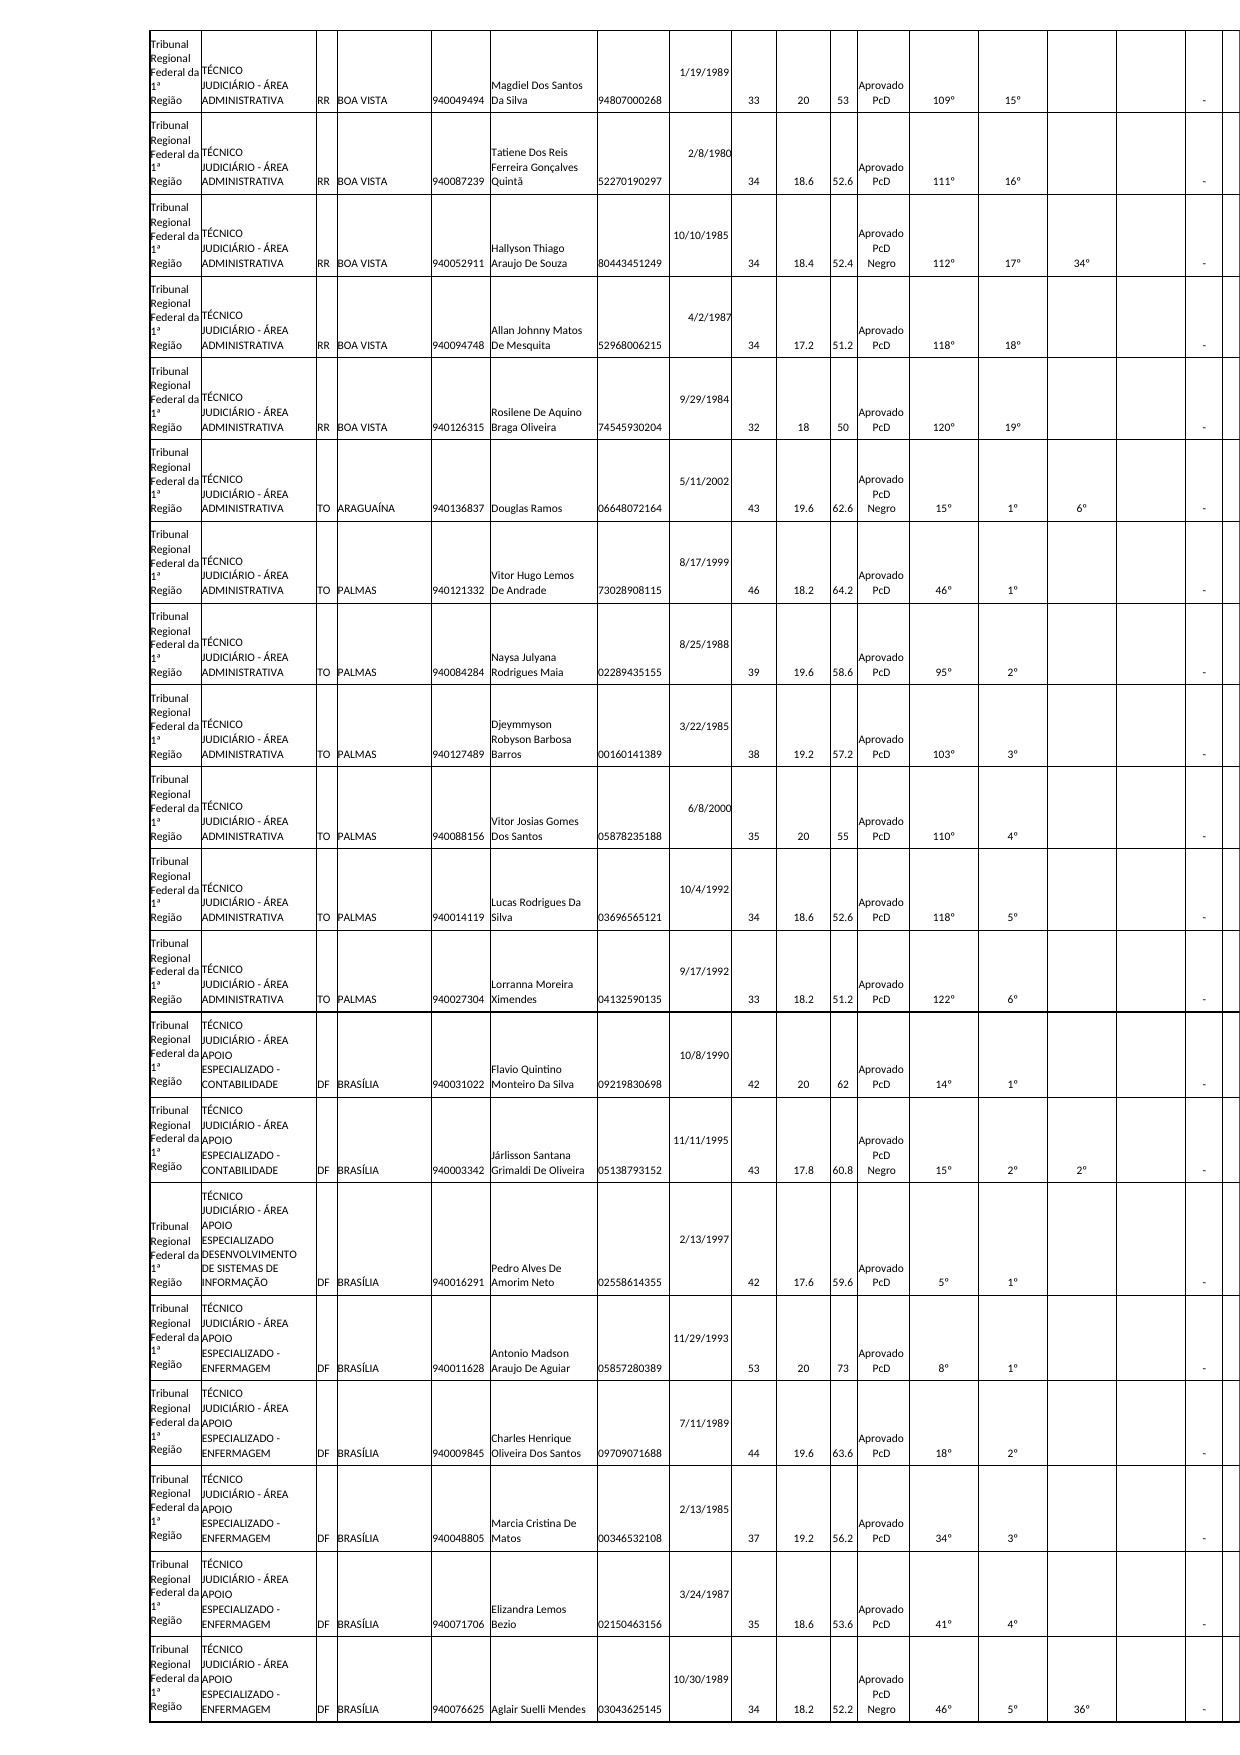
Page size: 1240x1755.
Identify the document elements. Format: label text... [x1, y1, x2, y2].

table_cell 940084284 [432, 604, 490, 684]
table_cell 34 [732, 277, 776, 357]
table_cell 42 [732, 1183, 776, 1295]
table_cell 940009845 [432, 1381, 490, 1465]
table_cell Tribunal Regional Federal da 1ª Região [151, 1098, 201, 1182]
table_cell 1º [979, 1296, 1047, 1380]
table_cell BRASÍLIA [338, 1466, 431, 1551]
table_cell Aprovado PcD [858, 931, 909, 1011]
table_cell 18.6 [777, 1552, 830, 1636]
table_cell [1117, 604, 1185, 684]
table_cell TO [317, 440, 337, 521]
table_header 109º [910, 31, 978, 112]
table_cell [1048, 358, 1116, 439]
table_cell [1048, 849, 1116, 930]
table_cell 5/11/2002 [670, 440, 731, 521]
table_header 94807000268 [598, 31, 669, 112]
table_cell 52270190297 [598, 113, 669, 194]
table_cell S [1223, 849, 1239, 930]
table_cell - [1186, 767, 1222, 848]
table_cell BRASÍLIA [338, 1183, 431, 1295]
table_cell 51.2 [831, 931, 857, 1011]
table_cell 16º [979, 113, 1047, 194]
table_cell [1117, 931, 1185, 1011]
table_cell [1117, 522, 1185, 603]
table_cell S [1223, 522, 1239, 603]
table_cell - [1186, 1183, 1222, 1295]
table_cell - [1186, 1296, 1222, 1380]
table_cell PALMAS [338, 604, 431, 684]
table_cell 14º [910, 1013, 978, 1097]
table_cell [1117, 277, 1185, 357]
table_cell 1º [979, 440, 1047, 521]
table_cell S [1223, 1098, 1239, 1182]
table_cell 53.6 [831, 1552, 857, 1636]
table_cell 34º [910, 1466, 978, 1551]
table_cell - [1186, 1013, 1222, 1097]
table_cell BRASÍLIA [338, 1637, 431, 1721]
table_cell TÉCNICO JUDICIÁRIO - ÁREA ADMINISTRATIVA [202, 685, 316, 766]
table_cell Aprovado PcD [858, 1381, 909, 1465]
table_cell TÉCNICO JUDICIÁRIO - ÁREA APOIO ESPECIALIZADO DESENVOLVIMENTO DE SISTEMAS DE INFORMAÇÃO [202, 1183, 316, 1295]
table_cell TÉCNICO JUDICIÁRIO - ÁREA APOIO ESPECIALIZADO - ENFERMAGEM [202, 1637, 316, 1721]
table_cell 34º [1048, 195, 1116, 276]
table_cell 2º [979, 1381, 1047, 1465]
table_cell Járlisson Santana Grimaldi De Oliveira [491, 1098, 597, 1182]
table_cell Aprovado PcD [858, 1552, 909, 1636]
table_cell 38 [732, 685, 776, 766]
table_cell 8/25/1988 [670, 604, 731, 684]
table_cell [1117, 1098, 1185, 1182]
table_cell TÉCNICO JUDICIÁRIO - ÁREA APOIO ESPECIALIZADO - CONTABILIDADE [202, 1013, 316, 1097]
table_cell BRASÍLIA [338, 1381, 431, 1465]
table_cell 62.6 [831, 440, 857, 521]
table_cell Lucas Rodrigues Da Silva [491, 849, 597, 930]
table_cell TÉCNICO JUDICIÁRIO - ÁREA ADMINISTRATIVA [202, 113, 316, 194]
table_cell TÉCNICO JUDICIÁRIO - ÁREA ADMINISTRATIVA [202, 931, 316, 1011]
table_cell TÉCNICO JUDICIÁRIO - ÁREA ADMINISTRATIVA [202, 195, 316, 276]
table_header Tribunal Regional Federal da 1ª Região [151, 31, 201, 112]
table_cell TÉCNICO JUDICIÁRIO - ÁREA ADMINISTRATIVA [202, 440, 316, 521]
table_cell Tribunal Regional Federal da 1ª Região [151, 767, 201, 848]
table_cell 4º [979, 767, 1047, 848]
table_cell Tribunal Regional Federal da 1ª Região [151, 931, 201, 1011]
table_cell Tribunal Regional Federal da 1ª Região [151, 1013, 201, 1097]
table_cell 5º [979, 1637, 1047, 1721]
table_cell BRASÍLIA [338, 1552, 431, 1636]
table_cell Tribunal Regional Federal da 1ª Região [151, 113, 201, 194]
table_cell 940016291 [432, 1183, 490, 1295]
table_cell Tribunal Regional Federal da 1ª Região [151, 195, 201, 276]
table_cell 73028908115 [598, 522, 669, 603]
table_cell 03043625145 [598, 1637, 669, 1721]
table_cell 41º [910, 1552, 978, 1636]
table_cell 52.6 [831, 113, 857, 194]
table_cell TÉCNICO JUDICIÁRIO - ÁREA ADMINISTRATIVA [202, 358, 316, 439]
table_header 20 [777, 31, 830, 112]
table_cell 57.2 [831, 685, 857, 766]
table_cell 940014119 [432, 849, 490, 930]
table_cell Tatiene Dos Reis Ferreira Gonçalves Quintã [491, 113, 597, 194]
table_cell TÉCNICO JUDICIÁRIO - ÁREA ADMINISTRATIVA [202, 767, 316, 848]
table_cell S [1223, 358, 1239, 439]
table_cell [1117, 113, 1185, 194]
table_cell S [1223, 1296, 1239, 1380]
table_cell 18.2 [777, 522, 830, 603]
table_cell Djeymmyson Robyson Barbosa Barros [491, 685, 597, 766]
table_cell 10/10/1985 [670, 195, 731, 276]
table_cell DF [317, 1296, 337, 1380]
table_cell Douglas Ramos [491, 440, 597, 521]
table_cell Tribunal Regional Federal da 1ª Região [151, 1183, 201, 1295]
table_cell DF [317, 1637, 337, 1721]
table_cell 11/29/1993 [670, 1296, 731, 1380]
table_cell - [1186, 1381, 1222, 1465]
table_cell 940048805 [432, 1466, 490, 1551]
table_cell [1048, 931, 1116, 1011]
table_cell DF [317, 1552, 337, 1636]
table_cell Vitor Hugo Lemos De Andrade [491, 522, 597, 603]
table_cell TÉCNICO JUDICIÁRIO - ÁREA APOIO ESPECIALIZADO - CONTABILIDADE [202, 1098, 316, 1182]
table_cell 110º [910, 767, 978, 848]
table_cell - [1186, 1552, 1222, 1636]
table_cell PALMAS [338, 685, 431, 766]
table_cell Aprovado PcD [858, 1296, 909, 1380]
table_cell 09219830698 [598, 1013, 669, 1097]
table_cell [1117, 1552, 1185, 1636]
table_cell S [1223, 1637, 1239, 1721]
table_cell [1048, 1466, 1116, 1551]
table_cell Tribunal Regional Federal da 1ª Região [151, 1296, 201, 1380]
table_cell 80443451249 [598, 195, 669, 276]
table_cell 42 [732, 1013, 776, 1097]
table_cell 52968006215 [598, 277, 669, 357]
table_cell [1048, 1296, 1116, 1380]
table_cell 940121332 [432, 522, 490, 603]
table_cell 940027304 [432, 931, 490, 1011]
table_cell 44 [732, 1381, 776, 1465]
table_cell [1117, 1637, 1185, 1721]
table_cell 05878235188 [598, 767, 669, 848]
table_cell 10/4/1992 [670, 849, 731, 930]
table_cell 18.2 [777, 931, 830, 1011]
table_cell 8º [910, 1296, 978, 1380]
table_cell 32 [732, 358, 776, 439]
table_cell 00160141389 [598, 685, 669, 766]
table_cell 11/11/1995 [670, 1098, 731, 1182]
table_cell TÉCNICO JUDICIÁRIO - ÁREA APOIO ESPECIALIZADO - ENFERMAGEM [202, 1381, 316, 1465]
table_cell BOA VISTA [338, 195, 431, 276]
table_cell 112º [910, 195, 978, 276]
table_cell Aprovado PcD [858, 277, 909, 357]
table_cell 53 [732, 1296, 776, 1380]
table_cell Charles Henrique Oliveira Dos Santos [491, 1381, 597, 1465]
table_cell S [1223, 277, 1239, 357]
table_cell 103º [910, 685, 978, 766]
table_cell TO [317, 849, 337, 930]
table_cell 63.6 [831, 1381, 857, 1465]
table_cell 9/17/1992 [670, 931, 731, 1011]
table_cell Tribunal Regional Federal da 1ª Região [151, 1637, 201, 1721]
table_cell 2º [979, 1098, 1047, 1182]
table_cell 20 [777, 767, 830, 848]
table_cell 2/8/1980 [670, 113, 731, 194]
table_header [1048, 31, 1116, 112]
table_cell [1117, 195, 1185, 276]
table_cell [1048, 1381, 1116, 1465]
table_cell 940076625 [432, 1637, 490, 1721]
table_cell Aprovado PcD [858, 1466, 909, 1551]
table_cell 2/13/1997 [670, 1183, 731, 1295]
table_cell Aprovado PcD [858, 767, 909, 848]
table_cell RR [317, 195, 337, 276]
table_cell 95º [910, 604, 978, 684]
table_header BOA VISTA [338, 31, 431, 112]
table_cell [1048, 113, 1116, 194]
table_cell 64.2 [831, 522, 857, 603]
table_cell - [1186, 604, 1222, 684]
table_cell [1117, 1466, 1185, 1551]
table_cell Flavio Quintino Monteiro Da Silva [491, 1013, 597, 1097]
table_cell 46º [910, 1637, 978, 1721]
table_cell [1048, 1552, 1116, 1636]
table_cell [1048, 685, 1116, 766]
table_cell 19.2 [777, 685, 830, 766]
table_cell 39 [732, 604, 776, 684]
table_cell 4/2/1987 [670, 277, 731, 357]
table_cell 111º [910, 113, 978, 194]
table_cell Aprovado PcD Negro [858, 1637, 909, 1721]
table_cell 52.4 [831, 195, 857, 276]
table_cell 04132590135 [598, 931, 669, 1011]
table_cell Aprovado PcD Negro [858, 1098, 909, 1182]
table_cell RR [317, 113, 337, 194]
table_cell PALMAS [338, 931, 431, 1011]
table_cell [1117, 767, 1185, 848]
table_cell S [1223, 931, 1239, 1011]
table_cell S [1223, 440, 1239, 521]
table_cell [1048, 1183, 1116, 1295]
table_cell 120º [910, 358, 978, 439]
table_header TÉCNICO JUDICIÁRIO - ÁREA ADMINISTRATIVA [202, 31, 316, 112]
table_cell 940094748 [432, 277, 490, 357]
table_cell 74545930204 [598, 358, 669, 439]
table_cell Aprovado PcD Negro [858, 440, 909, 521]
table_cell - [1186, 522, 1222, 603]
table_header - [1186, 31, 1222, 112]
table_cell 118º [910, 849, 978, 930]
table_cell Aprovado PcD [858, 113, 909, 194]
table_cell [1048, 522, 1116, 603]
table_cell - [1186, 1637, 1222, 1721]
table_cell - [1186, 931, 1222, 1011]
table_cell 8/17/1999 [670, 522, 731, 603]
table_cell TO [317, 685, 337, 766]
table_cell Tribunal Regional Federal da 1ª Região [151, 277, 201, 357]
table_cell TÉCNICO JUDICIÁRIO - ÁREA APOIO ESPECIALIZADO - ENFERMAGEM [202, 1296, 316, 1380]
table_cell S [1223, 1183, 1239, 1295]
table_cell S [1223, 604, 1239, 684]
table_cell S [1223, 767, 1239, 848]
table_cell 51.2 [831, 277, 857, 357]
table_cell 18.6 [777, 113, 830, 194]
table_cell Tribunal Regional Federal da 1ª Região [151, 685, 201, 766]
table_cell DF [317, 1381, 337, 1465]
table_cell [1117, 849, 1185, 930]
table_cell BOA VISTA [338, 358, 431, 439]
table_header 33 [732, 31, 776, 112]
table_cell [1048, 604, 1116, 684]
table_cell Aprovado PcD [858, 849, 909, 930]
table_cell 33 [732, 931, 776, 1011]
table_cell 3º [979, 685, 1047, 766]
table_cell Aprovado PcD [858, 522, 909, 603]
table_cell 17.8 [777, 1098, 830, 1182]
table_cell 6º [1048, 440, 1116, 521]
table_cell 940071706 [432, 1552, 490, 1636]
table_cell 02150463156 [598, 1552, 669, 1636]
table_cell Aprovado PcD [858, 1013, 909, 1097]
table_cell 18º [910, 1381, 978, 1465]
table_cell 62 [831, 1013, 857, 1097]
table_cell Vitor Josias Gomes Dos Santos [491, 767, 597, 848]
table_cell - [1186, 358, 1222, 439]
table_cell TÉCNICO JUDICIÁRIO - ÁREA APOIO ESPECIALIZADO - ENFERMAGEM [202, 1466, 316, 1551]
table_cell [1117, 1296, 1185, 1380]
table_cell - [1186, 1466, 1222, 1551]
table_cell [1117, 1381, 1185, 1465]
table_cell 15º [910, 440, 978, 521]
table_cell 02289435155 [598, 604, 669, 684]
table_header Aprovado PcD [858, 31, 909, 112]
table_cell Pedro Alves De Amorim Neto [491, 1183, 597, 1295]
table_cell Aprovado PcD [858, 604, 909, 684]
table_cell PALMAS [338, 767, 431, 848]
table_cell 18.2 [777, 1637, 830, 1721]
table_cell 56.2 [831, 1466, 857, 1551]
table_cell Tribunal Regional Federal da 1ª Região [151, 1381, 201, 1465]
table_cell RR [317, 277, 337, 357]
table_cell BOA VISTA [338, 113, 431, 194]
table_cell 50 [831, 358, 857, 439]
table_cell Aprovado PcD [858, 685, 909, 766]
table_cell Tribunal Regional Federal da 1ª Região [151, 440, 201, 521]
table_header 940049494 [432, 31, 490, 112]
table_cell Lorranna Moreira Ximendes [491, 931, 597, 1011]
table_cell 1º [979, 1183, 1047, 1295]
table_cell Aprovado PcD Negro [858, 195, 909, 276]
table_cell TO [317, 767, 337, 848]
table_cell BRASÍLIA [338, 1098, 431, 1182]
table_cell DF [317, 1183, 337, 1295]
table_cell - [1186, 113, 1222, 194]
table_cell 2/13/1985 [670, 1466, 731, 1551]
table_cell 03696565121 [598, 849, 669, 930]
table_cell 46 [732, 522, 776, 603]
table_cell 1º [979, 1013, 1047, 1097]
table_cell 00346532108 [598, 1466, 669, 1551]
table_cell TÉCNICO JUDICIÁRIO - ÁREA ADMINISTRATIVA [202, 604, 316, 684]
table_cell 6/8/2000 [670, 767, 731, 848]
table_cell TO [317, 522, 337, 603]
table_header [1117, 31, 1185, 112]
table_cell TÉCNICO JUDICIÁRIO - ÁREA ADMINISTRATIVA [202, 277, 316, 357]
table_cell - [1186, 195, 1222, 276]
table_cell Aprovado PcD [858, 1183, 909, 1295]
table_cell 3/24/1987 [670, 1552, 731, 1636]
table_cell 20 [777, 1296, 830, 1380]
table_cell Tribunal Regional Federal da 1ª Região [151, 604, 201, 684]
table_cell Allan Johnny Matos De Mesquita [491, 277, 597, 357]
table_cell 940088156 [432, 767, 490, 848]
table_cell 118º [910, 277, 978, 357]
table_cell 34 [732, 1637, 776, 1721]
table_cell 15º [910, 1098, 978, 1182]
table_header 1/19/1989 [670, 31, 731, 112]
table_cell TÉCNICO JUDICIÁRIO - ÁREA ADMINISTRATIVA [202, 849, 316, 930]
table_cell 34 [732, 113, 776, 194]
table_header RR [317, 31, 337, 112]
table_cell 43 [732, 440, 776, 521]
table_cell TO [317, 931, 337, 1011]
table_cell 37 [732, 1466, 776, 1551]
table_header 53 [831, 31, 857, 112]
table_cell [1117, 440, 1185, 521]
table_cell DF [317, 1013, 337, 1097]
table_cell Tribunal Regional Federal da 1ª Região [151, 1552, 201, 1636]
table_cell - [1186, 1098, 1222, 1182]
table_cell 18º [979, 277, 1047, 357]
table_cell 73 [831, 1296, 857, 1380]
table_cell 35 [732, 1552, 776, 1636]
table_cell RR [317, 358, 337, 439]
table_cell - [1186, 277, 1222, 357]
table_cell - [1186, 685, 1222, 766]
table_cell 19.2 [777, 1466, 830, 1551]
table_cell 10/8/1990 [670, 1013, 731, 1097]
table_cell [1117, 685, 1185, 766]
table_cell 3º [979, 1466, 1047, 1551]
table_cell 34 [732, 849, 776, 930]
table_cell Marcia Cristina De Matos [491, 1466, 597, 1551]
table_cell TO [317, 604, 337, 684]
table_cell 5º [979, 849, 1047, 930]
table_cell 940127489 [432, 685, 490, 766]
table_cell 940126315 [432, 358, 490, 439]
table_cell [1048, 277, 1116, 357]
table_cell - [1186, 440, 1222, 521]
table_cell 36º [1048, 1637, 1116, 1721]
table_cell DF [317, 1098, 337, 1182]
table_cell [1048, 1013, 1116, 1097]
table_cell 7/11/1989 [670, 1381, 731, 1465]
table_cell 09709071688 [598, 1381, 669, 1465]
table_cell 940136837 [432, 440, 490, 521]
table_cell 4º [979, 1552, 1047, 1636]
table_cell ARAGUAÍNA [338, 440, 431, 521]
table_cell 3/22/1985 [670, 685, 731, 766]
table_cell 19º [979, 358, 1047, 439]
table_cell Rosilene De Aquino Braga Oliveira [491, 358, 597, 439]
table_cell PALMAS [338, 522, 431, 603]
table_cell S [1223, 195, 1239, 276]
table_cell 58.6 [831, 604, 857, 684]
table_cell BRASÍLIA [338, 1013, 431, 1097]
table_cell 940003342 [432, 1098, 490, 1182]
table_cell 52.6 [831, 849, 857, 930]
table_cell BRASÍLIA [338, 1296, 431, 1380]
table_cell S [1223, 1466, 1239, 1551]
table_cell 20 [777, 1013, 830, 1097]
table_cell 46º [910, 522, 978, 603]
table_cell S [1223, 113, 1239, 194]
table_cell 2º [979, 604, 1047, 684]
table_cell 06648072164 [598, 440, 669, 521]
table_cell 05857280389 [598, 1296, 669, 1380]
table_cell Hallyson Thiago Araujo De Souza [491, 195, 597, 276]
table_cell Antonio Madson Araujo De Aguiar [491, 1296, 597, 1380]
table_cell Naysa Julyana Rodrigues Maia [491, 604, 597, 684]
table_cell Tribunal Regional Federal da 1ª Região [151, 1466, 201, 1551]
table_cell [1117, 1013, 1185, 1097]
table_header 15º [979, 31, 1047, 112]
table_cell 2º [1048, 1098, 1116, 1182]
table_cell 10/30/1989 [670, 1637, 731, 1721]
table_cell 6º [979, 931, 1047, 1011]
table_cell 122º [910, 931, 978, 1011]
table_cell DF [317, 1466, 337, 1551]
table_cell S [1223, 1381, 1239, 1465]
table_cell S [1223, 1013, 1239, 1097]
table_cell - [1186, 849, 1222, 930]
table_cell Elizandra Lemos Bezio [491, 1552, 597, 1636]
table_cell 17º [979, 195, 1047, 276]
table_cell 05138793152 [598, 1098, 669, 1182]
table_cell 17.6 [777, 1183, 830, 1295]
table_cell 5º [910, 1183, 978, 1295]
table_cell 17.2 [777, 277, 830, 357]
table_cell 940031022 [432, 1013, 490, 1097]
table_cell [1117, 1183, 1185, 1295]
table_cell S [1223, 1552, 1239, 1636]
table_cell 940087239 [432, 113, 490, 194]
table_cell S [1223, 685, 1239, 766]
table_cell 18.6 [777, 849, 830, 930]
table_cell 18.4 [777, 195, 830, 276]
table_cell PALMAS [338, 849, 431, 930]
table_cell Aglair Suelli Mendes [491, 1637, 597, 1721]
table_cell 35 [732, 767, 776, 848]
table_cell 52.2 [831, 1637, 857, 1721]
table_cell [1117, 358, 1185, 439]
table_cell 43 [732, 1098, 776, 1182]
table_cell TÉCNICO JUDICIÁRIO - ÁREA ADMINISTRATIVA [202, 522, 316, 603]
table_cell 9/29/1984 [670, 358, 731, 439]
table_cell Tribunal Regional Federal da 1ª Região [151, 849, 201, 930]
table_cell 940011628 [432, 1296, 490, 1380]
table_cell 59.6 [831, 1183, 857, 1295]
table_header S [1223, 31, 1239, 112]
table_cell 940052911 [432, 195, 490, 276]
table_cell 60.8 [831, 1098, 857, 1182]
table_cell Tribunal Regional Federal da 1ª Região [151, 522, 201, 603]
table_cell 34 [732, 195, 776, 276]
table_cell 1º [979, 522, 1047, 603]
table_cell 18 [777, 358, 830, 439]
table_cell 19.6 [777, 604, 830, 684]
table_cell 02558614355 [598, 1183, 669, 1295]
table_cell [1048, 767, 1116, 848]
table_cell Aprovado PcD [858, 358, 909, 439]
table_cell 55 [831, 767, 857, 848]
table_cell Tribunal Regional Federal da 1ª Região [151, 358, 201, 439]
table_cell 19.6 [777, 1381, 830, 1465]
table_cell 19.6 [777, 440, 830, 521]
table_cell BOA VISTA [338, 277, 431, 357]
table_header Magdiel Dos Santos Da Silva [491, 31, 597, 112]
table_cell TÉCNICO JUDICIÁRIO - ÁREA APOIO ESPECIALIZADO - ENFERMAGEM [202, 1552, 316, 1636]
